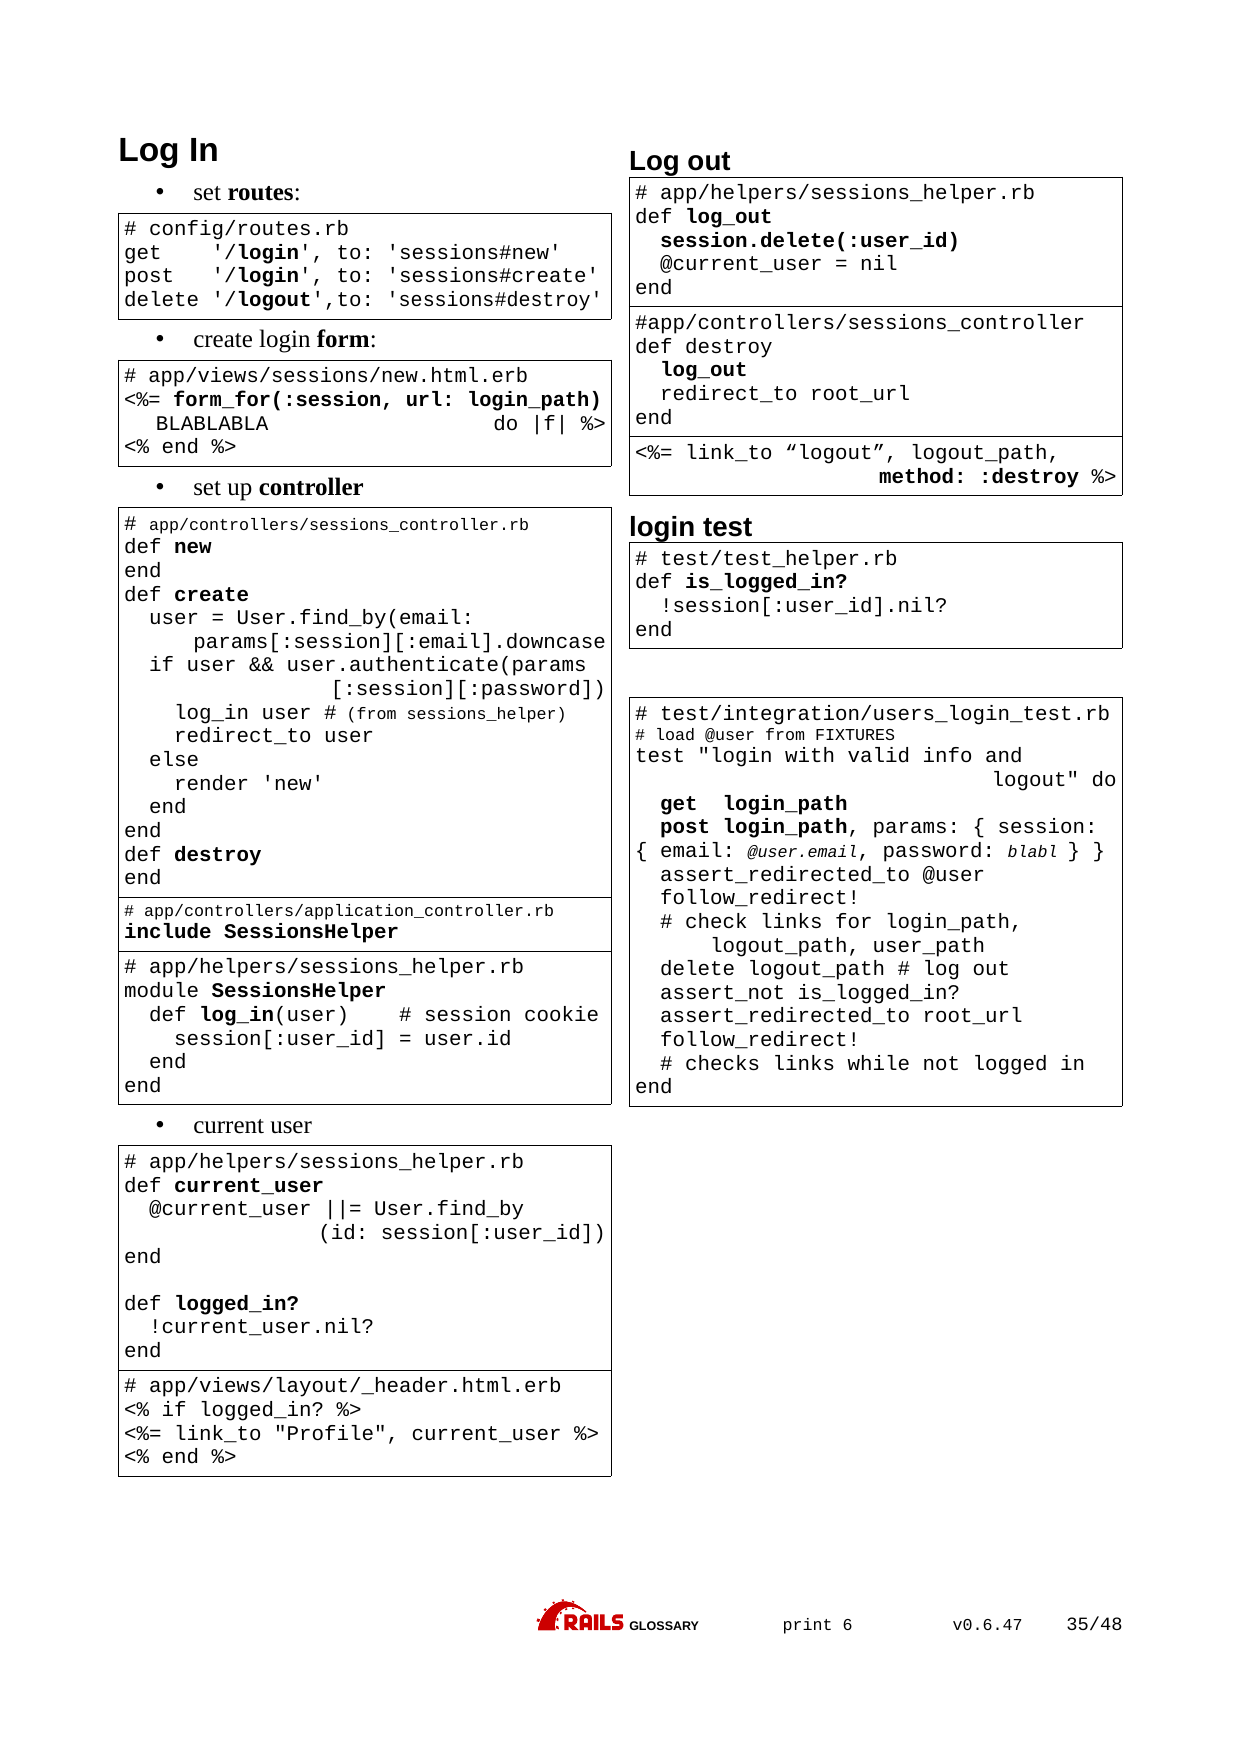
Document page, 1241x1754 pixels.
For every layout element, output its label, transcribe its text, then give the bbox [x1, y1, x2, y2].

list current user [156, 1110, 611, 1139]
table_header # app/controllers/sessions_controller.rb def new end def create user = User.find_by(email: params[:session][:email].downcase if user && user.authenticate(params [:session][:password]) log_in user # (from sessions_helper) redirect_to user else render 'new' end end def destroy end [119, 508, 611, 897]
table_cell #app/controllers/sessions_controller def destroy log_out redirect_to root_url end [630, 307, 1122, 436]
table_header # app/helpers/sessions_helper.rb def log_out session.delete(:user_id) @current_user = nil end [630, 178, 1122, 306]
table_cell # app/views/layout/_header.html.erb <% if logged_in? %> <%= link_to "Profile", current_user %> <% end %> [119, 1371, 611, 1476]
list set up controller [156, 472, 611, 501]
table_header # test/test_helper.rb def is_logged_in? !session[:user_id].nil? end [630, 543, 1122, 648]
table_cell # app/controllers/application_controller.rb include SessionsHelper [119, 898, 611, 951]
table_header # app/views/sessions/new.html.erb <%= form_for(:session, url: login_path) BLABLABLA do |f| %> <% end %> [119, 361, 611, 466]
table_header # app/helpers/sessions_helper.rb def current_user @current_user ||= User.find_by (id: session[:user_id]) end def logged_in? !current_user.nil? end [119, 1146, 611, 1369]
subtitle login test [629, 510, 1122, 542]
subtitle Log out [629, 145, 1122, 177]
table_cell # app/helpers/sessions_helper.rb module SessionsHelper def log_in(user) # session cookie session[:user_id] = user.id end end [119, 952, 611, 1104]
table_cell <%= link_to “logout”, logout_path, method: :destroy %> [630, 437, 1122, 495]
table_header # test/integration/users_login_test.rb # load @user from FIXTURES test "login with valid info and logout" do get login_path post login_path, params: { session: { email: @user.email, password: blabl } } assert_redirected_to @user follow_redirect! # check links for login_path, logout_path, user_path delete logout_path # log out assert_not is_logged_in? assert_redirected_to root_url follow_redirect! # checks links while not logged in end [630, 698, 1122, 1106]
subtitle Log In [118, 130, 611, 168]
list create login form: [156, 324, 611, 353]
table_header # config/routes.rb get '/login', to: 'sessions#new' post '/login', to: 'sessions#create' delete '/logout',to: 'sessions#destroy' [119, 214, 611, 318]
list set routes: [156, 177, 611, 206]
